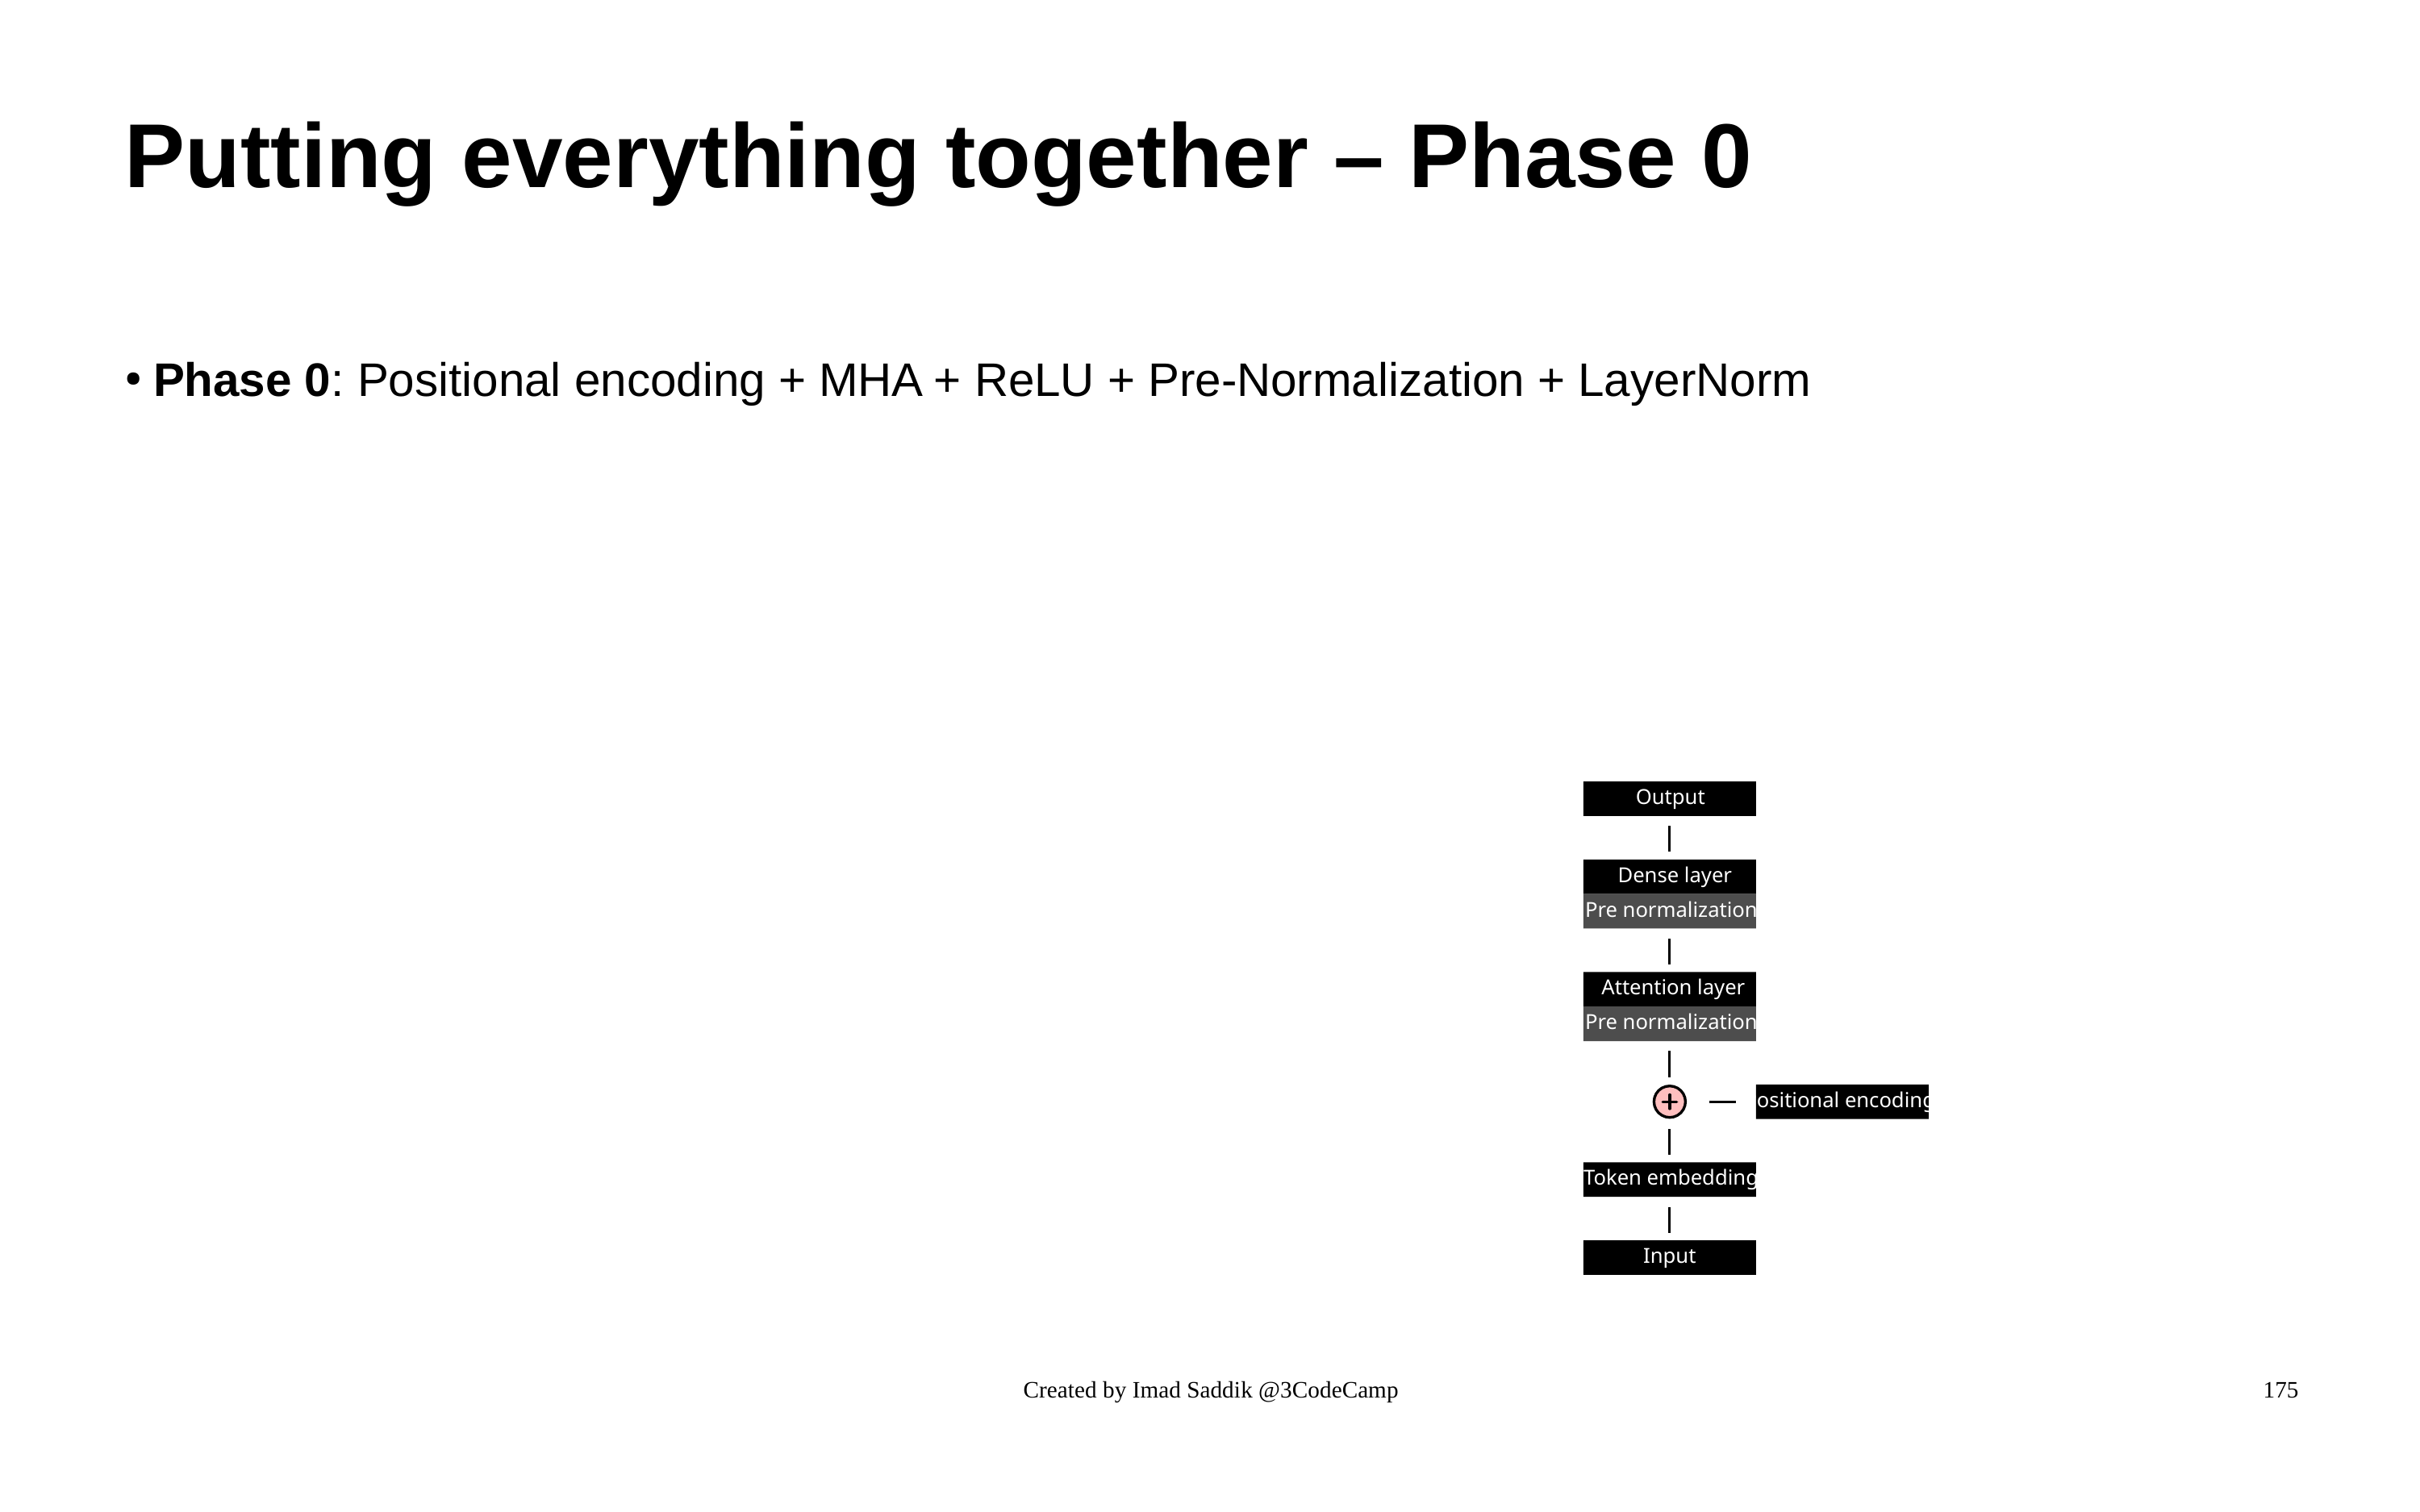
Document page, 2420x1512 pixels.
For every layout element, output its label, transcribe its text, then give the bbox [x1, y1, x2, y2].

picture [1576, 726, 1934, 1331]
text_box Phase 0: Positional encoding + MHA + ReLU + Pre-Normalization + LayerNorm [112, 322, 2300, 689]
text_box Putting everything together – Phase 0 [112, 61, 2179, 251]
